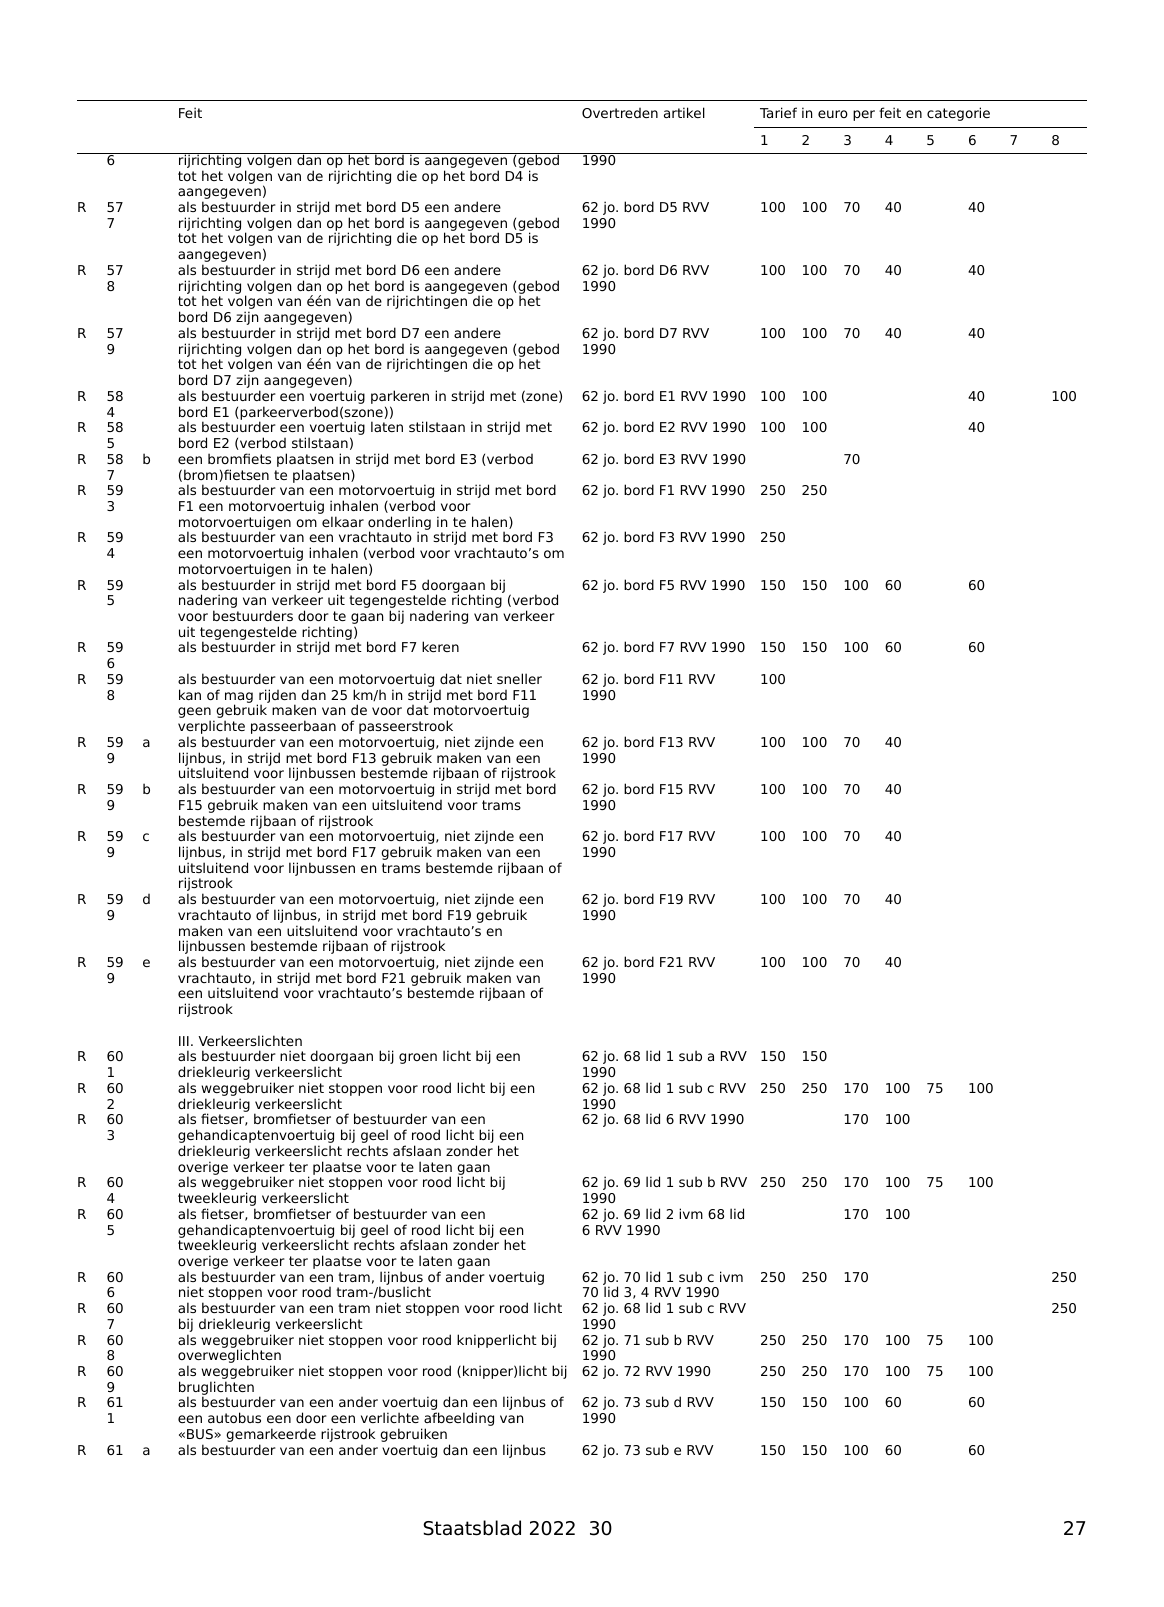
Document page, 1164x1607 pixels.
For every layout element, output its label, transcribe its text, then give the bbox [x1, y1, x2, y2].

table_cell [136, 1018, 172, 1033]
table_cell R [77, 672, 101, 735]
table_cell [136, 154, 172, 200]
table_cell [1004, 955, 1045, 1018]
table_cell 150 [796, 1395, 837, 1442]
table_cell [1004, 154, 1045, 200]
table_cell 3 [837, 128, 879, 153]
table_cell [837, 420, 879, 452]
table_cell 60 [962, 640, 1003, 672]
table_cell [920, 154, 962, 200]
table_cell 61 [101, 1443, 136, 1458]
table_cell als bestuurder van een tram niet stoppen voor rood licht bij driekleurig verkeerslicht [172, 1301, 576, 1332]
table_cell [920, 483, 962, 530]
table_cell [796, 452, 837, 483]
table_cell b [136, 782, 172, 829]
table_cell [879, 452, 920, 483]
table_cell R [77, 1049, 101, 1081]
table_cell 150 [796, 578, 837, 640]
table_header [101, 101, 136, 127]
table_cell [879, 1270, 920, 1301]
table_cell R [77, 389, 101, 420]
table_cell R [77, 1207, 101, 1269]
table_cell [172, 127, 576, 153]
table_cell R [77, 1395, 101, 1442]
table_cell [101, 1018, 136, 1033]
table_cell [879, 672, 920, 735]
table_cell 62 jo. bord F21 RVV 1990 [576, 955, 754, 1018]
table_cell R [77, 1175, 101, 1207]
table_cell 1 [754, 128, 796, 153]
table_cell 584 [101, 389, 136, 420]
table_cell [136, 1049, 172, 1081]
table_cell 75 [920, 1333, 962, 1364]
table_cell R [77, 326, 101, 389]
table_cell 60 [879, 1395, 920, 1442]
table_cell [754, 1301, 796, 1332]
table_cell 40 [962, 420, 1003, 452]
table_cell [1004, 1395, 1045, 1442]
table_cell 100 [796, 829, 837, 892]
table_cell 62 jo. 69 lid 1 sub b RVV 1990 [576, 1175, 754, 1207]
table_cell [796, 1018, 837, 1033]
table_cell als bestuurder van een ander voertuig dan een lijnbus [172, 1443, 576, 1458]
table_cell 100 [754, 672, 796, 735]
table_cell [920, 1270, 962, 1301]
table_cell [1004, 640, 1045, 672]
table_cell 62 jo. bord D5 RVV 1990 [576, 200, 754, 263]
table_cell 100 [754, 263, 796, 326]
table_cell R [77, 735, 101, 782]
table_cell [1004, 200, 1045, 263]
table_cell 60 [879, 578, 920, 640]
table_cell 100 [837, 640, 879, 672]
table_cell R [77, 1443, 101, 1458]
table_cell [962, 1301, 1003, 1332]
table_cell 100 [879, 1112, 920, 1175]
table_cell 100 [879, 1333, 920, 1364]
table_cell R [77, 829, 101, 892]
table_cell [1004, 829, 1045, 892]
table_cell [754, 1207, 796, 1269]
table_cell 100 [962, 1175, 1003, 1207]
table_cell 62 jo. 72 RVV 1990 [576, 1364, 754, 1395]
table_cell 598 [101, 672, 136, 735]
table_cell [796, 1207, 837, 1269]
table_cell [1004, 1081, 1045, 1112]
table_cell 100 [837, 1443, 879, 1458]
table_cell 100 [754, 326, 796, 389]
table_cell 250 [1045, 1270, 1087, 1301]
table_cell 602 [101, 1081, 136, 1112]
table_cell R [77, 483, 101, 530]
table_cell [1004, 578, 1045, 640]
table_cell 250 [754, 530, 796, 577]
table_cell 250 [754, 1175, 796, 1207]
table_cell als weggebruiker niet stoppen voor rood knipperlicht bij overweglichten [172, 1333, 576, 1364]
table_cell 4 [879, 128, 920, 153]
table_cell [136, 578, 172, 640]
table_cell 100 [796, 263, 837, 326]
table_cell [962, 1018, 1003, 1033]
table_cell [879, 1301, 920, 1332]
table_cell 8 [1045, 128, 1087, 153]
table_cell als bestuurder van een tram, lijnbus of ander voertuig niet stoppen voor rood tram-/buslicht [172, 1270, 576, 1301]
table_cell 2 [796, 128, 837, 153]
table_cell [1045, 1018, 1087, 1033]
table_cell R [77, 420, 101, 452]
table_cell [1045, 483, 1087, 530]
table_cell [1004, 1364, 1045, 1395]
table_cell 100 [796, 420, 837, 452]
table_cell [920, 1443, 962, 1458]
table_cell d [136, 892, 172, 955]
table_cell R [77, 1333, 101, 1364]
table_cell 150 [754, 1443, 796, 1458]
table_cell [796, 1301, 837, 1332]
table_cell [1004, 735, 1045, 782]
table_cell 6 [962, 128, 1003, 153]
table_cell [837, 389, 879, 420]
table_cell [1045, 640, 1087, 672]
table_cell 75 [920, 1175, 962, 1207]
table_cell [920, 955, 962, 1018]
table_cell R [77, 263, 101, 326]
table_header Feit [172, 101, 576, 127]
table_cell 62 jo. 68 lid 1 sub a RVV 1990 [576, 1049, 754, 1081]
table_cell 170 [837, 1112, 879, 1175]
table_cell [1004, 1443, 1045, 1458]
table_cell [796, 672, 837, 735]
table_cell 7 [1004, 128, 1045, 153]
table_cell [879, 154, 920, 200]
table_cell [1045, 326, 1087, 389]
table_cell 150 [754, 578, 796, 640]
table_cell 250 [754, 1270, 796, 1301]
table_cell [1004, 530, 1045, 577]
table_cell [1045, 672, 1087, 735]
table_cell [879, 389, 920, 420]
table_cell 250 [796, 483, 837, 530]
table_cell 60 [962, 1395, 1003, 1442]
table_cell 100 [754, 420, 796, 452]
table_cell [1045, 420, 1087, 452]
table_cell 75 [920, 1364, 962, 1395]
table_cell [1045, 578, 1087, 640]
table_cell a [136, 735, 172, 782]
table_cell [837, 1301, 879, 1332]
table_cell 62 jo. 68 lid 1 sub c RVV 1990 [576, 1081, 754, 1112]
table_cell [1004, 452, 1045, 483]
table_cell 100 [879, 1175, 920, 1207]
table_cell 70 [837, 782, 879, 829]
table_cell [1004, 263, 1045, 326]
table_cell 100 [796, 955, 837, 1018]
table_cell [920, 640, 962, 672]
table_cell [77, 127, 101, 153]
table_cell 1990 [576, 154, 754, 200]
table_cell 40 [879, 829, 920, 892]
table_cell [1045, 1207, 1087, 1269]
table_cell [962, 1049, 1003, 1081]
table_cell R [77, 1270, 101, 1301]
table_cell 70 [837, 452, 879, 483]
table_cell [136, 326, 172, 389]
table_cell [1004, 1018, 1045, 1033]
table_cell 601 [101, 1049, 136, 1081]
table_cell [962, 955, 1003, 1018]
table_cell 250 [1045, 1301, 1087, 1332]
table_cell 60 [879, 640, 920, 672]
table_cell 150 [796, 1049, 837, 1081]
table_cell 62 jo. 68 lid 6 RVV 1990 [576, 1112, 754, 1175]
table_cell 603 [101, 1112, 136, 1175]
table_cell 100 [796, 389, 837, 420]
table_cell [136, 200, 172, 263]
table_cell 100 [1045, 389, 1087, 420]
table_cell 100 [754, 782, 796, 829]
table_cell 578 [101, 263, 136, 326]
table_cell [962, 829, 1003, 892]
table_cell 62 jo. bord D6 RVV 1990 [576, 263, 754, 326]
table_cell 62 jo. 69 lid 2 ivm 68 lid 6 RVV 1990 [576, 1207, 754, 1269]
table_cell [1045, 263, 1087, 326]
table_cell 100 [796, 735, 837, 782]
table_cell [1004, 1175, 1045, 1207]
table_cell [136, 530, 172, 577]
table_cell 250 [796, 1270, 837, 1301]
table_cell [136, 1364, 172, 1395]
table_cell a [136, 1443, 172, 1458]
table_cell [920, 1395, 962, 1442]
table_cell [136, 1112, 172, 1175]
table_cell [754, 154, 796, 200]
table_cell als bestuurder in strijd met bord D6 een andere rijrichting volgen dan op het bord is aangegeven (gebod tot het volgen van één van de rijrichtingen die op het bord D6 zijn aangegeven) [172, 263, 576, 326]
table_cell 70 [837, 955, 879, 1018]
table_cell [136, 1270, 172, 1301]
table_cell 170 [837, 1364, 879, 1395]
table_cell [920, 829, 962, 892]
table_cell [1045, 1364, 1087, 1395]
table_cell 100 [962, 1364, 1003, 1395]
table_cell 62 jo. 70 lid 1 sub c ivm 70 lid 3, 4 RVV 1990 [576, 1270, 754, 1301]
table_cell 40 [879, 892, 920, 955]
table_cell als bestuurder in strijd met bord D7 een andere rijrichting volgen dan op het bord is aangegeven (gebod tot het volgen van één van de rijrichtingen die op het bord D7 zijn aangegeven) [172, 326, 576, 389]
table_cell als weggebruiker niet stoppen voor rood (knipper)licht bij bruglichten [172, 1364, 576, 1395]
table_cell [962, 154, 1003, 200]
table_cell 100 [837, 1395, 879, 1442]
table_cell R [77, 200, 101, 263]
table_cell [136, 1081, 172, 1112]
table_cell [1004, 483, 1045, 530]
table_cell [920, 1018, 962, 1033]
table_cell [962, 1207, 1003, 1269]
table_cell [962, 1034, 1003, 1049]
table_cell 70 [837, 829, 879, 892]
table_cell [1045, 200, 1087, 263]
table_cell 250 [796, 1333, 837, 1364]
table_cell [962, 735, 1003, 782]
table_cell [1045, 1049, 1087, 1081]
table_cell als bestuurder van een vrachtauto in strijd met bord F3 een motorvoertuig inhalen (verbod voor vrachtauto’s om motorvoertuigen in te halen) [172, 530, 576, 577]
table_cell [920, 530, 962, 577]
table_cell als bestuurder een voertuig laten stilstaan in strijd met bord E2 (verbod stilstaan) [172, 420, 576, 452]
table_cell [962, 892, 1003, 955]
table_cell 596 [101, 640, 136, 672]
table_cell R [77, 782, 101, 829]
table_cell [796, 1112, 837, 1175]
table_cell [77, 1034, 101, 1049]
table_cell [920, 263, 962, 326]
table_cell 70 [837, 263, 879, 326]
table_cell 595 [101, 578, 136, 640]
table_cell [136, 1333, 172, 1364]
table_cell 40 [879, 782, 920, 829]
table_cell 6 [101, 154, 136, 200]
table_cell R [77, 1364, 101, 1395]
table_cell 599 [101, 892, 136, 955]
table_cell [1004, 1049, 1045, 1081]
table_cell 62 jo. bord F13 RVV 1990 [576, 735, 754, 782]
table_cell [136, 263, 172, 326]
table_cell 62 jo. bord F15 RVV 1990 [576, 782, 754, 829]
table_cell [576, 1034, 754, 1049]
table_cell 40 [962, 389, 1003, 420]
table_cell als bestuurder in strijd met bord F5 doorgaan bij nadering van verkeer uit tegengestelde richting (verbod voor bestuurders door te gaan bij nadering van verkeer uit tegengestelde richting) [172, 578, 576, 640]
table_cell [1045, 1081, 1087, 1112]
table_cell 585 [101, 420, 136, 452]
table_cell 5 [920, 128, 962, 153]
table_cell als bestuurder niet doorgaan bij groen licht bij een driekleurig verkeerslicht [172, 1049, 576, 1081]
table_cell 100 [796, 326, 837, 389]
table_header [136, 101, 172, 127]
table_cell [879, 1018, 920, 1033]
table_cell [920, 1049, 962, 1081]
table_cell 577 [101, 200, 136, 263]
table_cell [920, 452, 962, 483]
table_cell 100 [754, 389, 796, 420]
table_cell 599 [101, 782, 136, 829]
table_cell als weggebruiker niet stoppen voor rood licht bij een driekleurig verkeerslicht [172, 1081, 576, 1112]
table_cell als bestuurder van een motorvoertuig, niet zijnde een lijnbus, in strijd met bord F17 gebruik maken van een uitsluitend voor lijnbussen en trams bestemde rijbaan of rijstrook [172, 829, 576, 892]
table_cell als bestuurder van een motorvoertuig in strijd met bord F15 gebruik maken van een uitsluitend voor trams bestemde rijbaan of rijstrook [172, 782, 576, 829]
table_cell [920, 735, 962, 782]
table_cell [1045, 1443, 1087, 1458]
table_cell 250 [754, 1364, 796, 1395]
table_cell [136, 420, 172, 452]
table_cell [962, 672, 1003, 735]
table_cell 62 jo. bord E1 RVV 1990 [576, 389, 754, 420]
table_cell [920, 420, 962, 452]
table_cell [1004, 782, 1045, 829]
table_cell [1045, 829, 1087, 892]
table_cell [837, 154, 879, 200]
table_cell [1045, 452, 1087, 483]
table_cell [879, 483, 920, 530]
table_cell [77, 1018, 101, 1033]
table_cell 609 [101, 1364, 136, 1395]
table_cell 250 [754, 1081, 796, 1112]
table_cell [920, 1112, 962, 1175]
table_cell [920, 672, 962, 735]
table_cell 100 [962, 1333, 1003, 1364]
table_cell [1045, 1034, 1087, 1049]
table_cell [754, 1112, 796, 1175]
table_cell 62 jo. 73 sub d RVV 1990 [576, 1395, 754, 1442]
table_cell 599 [101, 829, 136, 892]
table_cell c [136, 829, 172, 892]
table_cell [1004, 1333, 1045, 1364]
table_cell 599 [101, 955, 136, 1018]
table_cell 40 [962, 200, 1003, 263]
table_cell [962, 1270, 1003, 1301]
table_cell [576, 127, 754, 153]
table_cell 40 [962, 263, 1003, 326]
table_cell [1045, 1175, 1087, 1207]
table_cell [962, 483, 1003, 530]
table_cell [1004, 672, 1045, 735]
table_cell 62 jo. bord F17 RVV 1990 [576, 829, 754, 892]
table_cell 250 [796, 1081, 837, 1112]
table_cell [920, 200, 962, 263]
table_cell [1045, 1333, 1087, 1364]
table_cell [879, 420, 920, 452]
table_cell 62 jo. bord D7 RVV 1990 [576, 326, 754, 389]
table_cell [101, 1034, 136, 1049]
table_cell als bestuurder van een motorvoertuig, niet zijnde een lijnbus, in strijd met bord F13 gebruik maken van een uitsluitend voor lijnbussen bestemde rijbaan of rijstrook [172, 735, 576, 782]
table_cell [77, 154, 101, 200]
table_cell [1045, 1112, 1087, 1175]
table_cell [920, 782, 962, 829]
table_cell [754, 452, 796, 483]
table_cell [1045, 892, 1087, 955]
table_cell [136, 1034, 172, 1049]
table_cell [136, 127, 172, 153]
table_cell als bestuurder in strijd met bord D5 een andere rijrichting volgen dan op het bord is aangegeven (gebod tot het volgen van de rijrichting die op het bord D5 is aangegeven) [172, 200, 576, 263]
table_cell 60 [962, 578, 1003, 640]
table_cell [962, 782, 1003, 829]
table_cell [1004, 892, 1045, 955]
table_cell [754, 1018, 796, 1033]
table_cell 579 [101, 326, 136, 389]
table_cell 150 [754, 1395, 796, 1442]
table_cell [837, 530, 879, 577]
table_cell R [77, 578, 101, 640]
table_cell [136, 672, 172, 735]
table_cell [754, 1034, 796, 1049]
table_cell [962, 530, 1003, 577]
table_cell R [77, 640, 101, 672]
table_cell 40 [879, 263, 920, 326]
table_cell [879, 1034, 920, 1049]
table_cell 593 [101, 483, 136, 530]
table_cell 605 [101, 1207, 136, 1269]
table_cell 40 [879, 200, 920, 263]
table_cell R [77, 955, 101, 1018]
table_cell [879, 530, 920, 577]
table_cell [796, 154, 837, 200]
table_cell 62 jo. bord F1 RVV 1990 [576, 483, 754, 530]
table_cell [172, 1018, 576, 1033]
table_cell als bestuurder van een motorvoertuig dat niet sneller kan of mag rijden dan 25 km/h in strijd met bord F11 geen gebruik maken van de voor dat motorvoertuig verplichte passeerbaan of passeerstrook [172, 672, 576, 735]
table_cell 170 [837, 1175, 879, 1207]
table_cell [1045, 955, 1087, 1018]
table_cell [1045, 735, 1087, 782]
table_cell [879, 1049, 920, 1081]
table_cell als fietser, bromfietser of bestuurder van een gehandicaptenvoertuig bij geel of rood licht bij een tweekleurig verkeerslicht rechts afslaan zonder het overige verkeer ter plaatse voor te laten gaan [172, 1207, 576, 1269]
table_cell als fietser, bromfietser of bestuurder van een gehandicaptenvoertuig bij geel of rood licht bij een driekleurig verkeerslicht rechts afslaan zonder het overige verkeer ter plaatse voor te laten gaan [172, 1112, 576, 1175]
table_cell 62 jo. bord F7 RVV 1990 [576, 640, 754, 672]
table_cell 100 [962, 1081, 1003, 1112]
table_cell 587 [101, 452, 136, 483]
table_cell R [77, 1301, 101, 1332]
table_cell 150 [754, 640, 796, 672]
table_cell [136, 1207, 172, 1269]
table_cell [796, 530, 837, 577]
table_cell als weggebruiker niet stoppen voor rood licht bij tweekleurig verkeerslicht [172, 1175, 576, 1207]
table_cell 170 [837, 1270, 879, 1301]
table_cell [101, 127, 136, 153]
table_cell [136, 389, 172, 420]
table_cell [136, 640, 172, 672]
table_cell [1004, 1207, 1045, 1269]
table_cell III. Verkeerslichten [172, 1034, 576, 1049]
table_cell 70 [837, 200, 879, 263]
table_cell e [136, 955, 172, 1018]
table_cell [920, 326, 962, 389]
table_cell 170 [837, 1207, 879, 1269]
table_cell 150 [796, 1443, 837, 1458]
table_cell rijrichting volgen dan op het bord is aangegeven (gebod tot het volgen van de rijrichting die op het bord D4 is aangegeven) [172, 154, 576, 200]
table_cell 100 [879, 1364, 920, 1395]
table_cell 100 [754, 955, 796, 1018]
table_cell [136, 483, 172, 530]
table_cell 100 [754, 735, 796, 782]
table_header [77, 101, 101, 127]
table_cell 70 [837, 326, 879, 389]
table_cell 70 [837, 735, 879, 782]
table_cell 250 [796, 1175, 837, 1207]
table_cell 607 [101, 1301, 136, 1332]
table_cell 150 [796, 640, 837, 672]
table_cell [837, 483, 879, 530]
table_cell R [77, 1081, 101, 1112]
table_cell 170 [837, 1081, 879, 1112]
table_cell 75 [920, 1081, 962, 1112]
table_cell [920, 1301, 962, 1332]
table_cell een bromfiets plaatsen in strijd met bord E3 (verbod (brom)fietsen te plaatsen) [172, 452, 576, 483]
table_cell 62 jo. bord E2 RVV 1990 [576, 420, 754, 452]
table_cell [576, 1018, 754, 1033]
table_cell als bestuurder van een motorvoertuig, niet zijnde een vrachtauto of lijnbus, in strijd met bord F19 gebruik maken van een uitsluitend voor vrachtauto’s en lijnbussen bestemde rijbaan of rijstrook [172, 892, 576, 955]
table_cell 100 [879, 1207, 920, 1269]
table_cell 62 jo. bord F19 RVV 1990 [576, 892, 754, 955]
table_cell 62 jo. bord F3 RVV 1990 [576, 530, 754, 577]
table_header Tarief in euro per feit en categorie [754, 101, 1087, 127]
table_cell [1004, 1270, 1045, 1301]
table_cell 100 [754, 200, 796, 263]
table_cell als bestuurder van een motorvoertuig, niet zijnde een vrachtauto, in strijd met bord F21 gebruik maken van een uitsluitend voor vrachtauto’s bestemde rijbaan of rijstrook [172, 955, 576, 1018]
table_cell [920, 1207, 962, 1269]
table_cell 100 [796, 200, 837, 263]
table_cell [1004, 389, 1045, 420]
table_cell [920, 1034, 962, 1049]
table_cell 606 [101, 1270, 136, 1301]
table_cell 608 [101, 1333, 136, 1364]
table_cell 100 [754, 892, 796, 955]
table_cell als bestuurder van een motorvoertuig in strijd met bord F1 een motorvoertuig inhalen (verbod voor motorvoertuigen om elkaar onderling in te halen) [172, 483, 576, 530]
table_cell 100 [837, 578, 879, 640]
table_cell [1004, 420, 1045, 452]
table_cell [1004, 1301, 1045, 1332]
table_cell 62 jo. 68 lid 1 sub c RVV 1990 [576, 1301, 754, 1332]
table_cell 604 [101, 1175, 136, 1207]
table_cell [1045, 154, 1087, 200]
table_cell 40 [962, 326, 1003, 389]
table_cell [920, 578, 962, 640]
table_cell 100 [796, 892, 837, 955]
table_cell R [77, 530, 101, 577]
table_cell [1045, 782, 1087, 829]
table_cell [796, 1034, 837, 1049]
table_cell 150 [754, 1049, 796, 1081]
table_cell [962, 1112, 1003, 1175]
table_cell als bestuurder in strijd met bord F7 keren [172, 640, 576, 672]
table_cell [1004, 1112, 1045, 1175]
table_cell 62 jo. bord F11 RVV 1990 [576, 672, 754, 735]
table_cell [920, 892, 962, 955]
table_cell [136, 1175, 172, 1207]
table_cell 100 [879, 1081, 920, 1112]
table_cell R [77, 892, 101, 955]
table_cell 40 [879, 735, 920, 782]
table_cell 60 [962, 1443, 1003, 1458]
table_cell [1004, 326, 1045, 389]
table_cell [1004, 1034, 1045, 1049]
table_cell 611 [101, 1395, 136, 1442]
table_cell 40 [879, 326, 920, 389]
table_cell 170 [837, 1333, 879, 1364]
table_cell 62 jo. bord E3 RVV 1990 [576, 452, 754, 483]
table_cell [837, 1034, 879, 1049]
table_cell 100 [796, 782, 837, 829]
table_header Overtreden artikel [576, 101, 754, 127]
table_cell als bestuurder een voertuig parkeren in strijd met (zone) bord E1 (parkeerverbod(szone)) [172, 389, 576, 420]
table_cell 594 [101, 530, 136, 577]
table_cell [1045, 1395, 1087, 1442]
table_cell 250 [754, 1333, 796, 1364]
table_cell 250 [796, 1364, 837, 1395]
table_cell [136, 1395, 172, 1442]
table_cell R [77, 452, 101, 483]
table_cell 250 [754, 483, 796, 530]
table_cell als bestuurder van een ander voertuig dan een lijnbus of een autobus een door een verlichte afbeelding van «BUS» gemarkeerde rijstrook gebruiken [172, 1395, 576, 1442]
table_cell 599 [101, 735, 136, 782]
table_cell 62 jo. 71 sub b RVV 1990 [576, 1333, 754, 1364]
table_cell [837, 672, 879, 735]
table_cell 62 jo. bord F5 RVV 1990 [576, 578, 754, 640]
table_cell [1045, 530, 1087, 577]
table_cell 70 [837, 892, 879, 955]
table_cell 62 jo. 73 sub e RVV [576, 1443, 754, 1458]
table_cell [920, 389, 962, 420]
table_cell 40 [879, 955, 920, 1018]
table_cell [962, 452, 1003, 483]
table_cell 100 [754, 829, 796, 892]
table_cell [837, 1049, 879, 1081]
table_cell [837, 1018, 879, 1033]
table_cell b [136, 452, 172, 483]
table_cell [136, 1301, 172, 1332]
table_cell R [77, 1112, 101, 1175]
table_cell 60 [879, 1443, 920, 1458]
